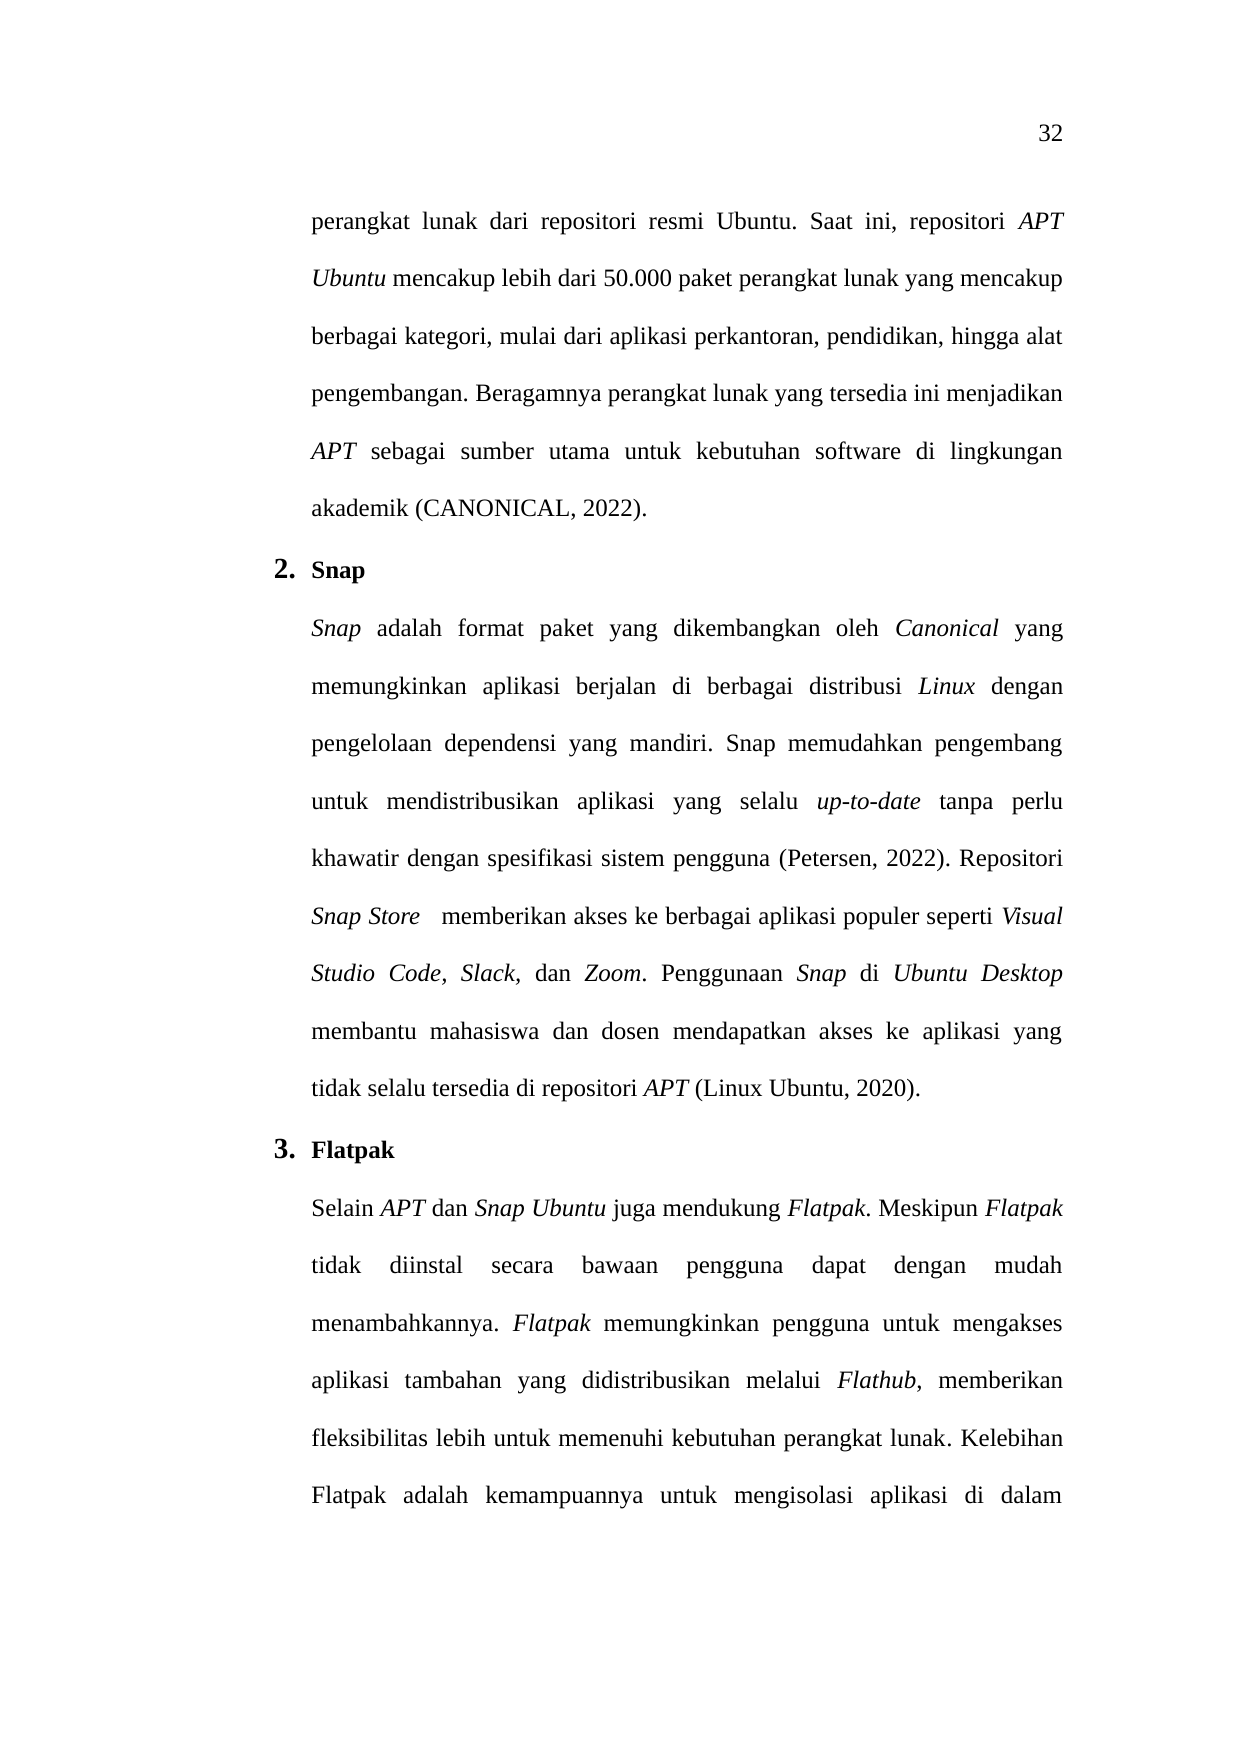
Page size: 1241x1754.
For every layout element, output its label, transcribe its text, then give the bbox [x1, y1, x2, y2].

list perangkat lunak dari repositori resmi Ubuntu. Saat ini, repositori APT Ubuntu mencakup lebih dari 50.000 paket perangkat lunak yang mencakup berbagai kategori, mulai dari aplikasi perkantoran, pendidikan, hingga alat pengembangan. Beragamnya perangkat lunak yang tersedia ini menjadikan APT sebagai sumber utama untuk kebutuhan software di lingkungan akademik (CANONICAL, 2022)⁠. [274, 206, 1063, 522]
list Flatpak Selain APT dan Snap Ubuntu juga mendukung Flatpak. Meskipun Flatpak tidak diinstal secara bawaan pengguna dapat dengan mudah menambahkannya. Flatpak memungkinkan pengguna untuk mengakses aplikasi tambahan yang didistribusikan melalui Flathub, memberikan fleksibilitas lebih untuk memenuhi kebutuhan perangkat lunak. Kelebihan Flatpak adalah kemampuannya untuk mengisolasi aplikasi di dalam [274, 1131, 1063, 1509]
list Snap Snap adalah format paket yang dikembangkan oleh Canonical yang memungkinkan aplikasi berjalan di berbagai distribusi Linux dengan pengelolaan dependensi yang mandiri. Snap memudahkan pengembang untuk mendistribusikan aplikasi yang selalu up-to-date tanpa perlu khawatir dengan spesifikasi sistem pengguna (Petersen, 2022). Repositori Snap Store memberikan akses ke berbagai aplikasi populer seperti Visual Studio Code, Slack, dan Zoom. Penggunaan Snap di Ubuntu Desktop membantu mahasiswa dan dosen mendapatkan akses ke aplikasi yang tidak selalu tersedia di repositori APT (Linux Ubuntu, 2020)⁠. [274, 551, 1063, 1102]
